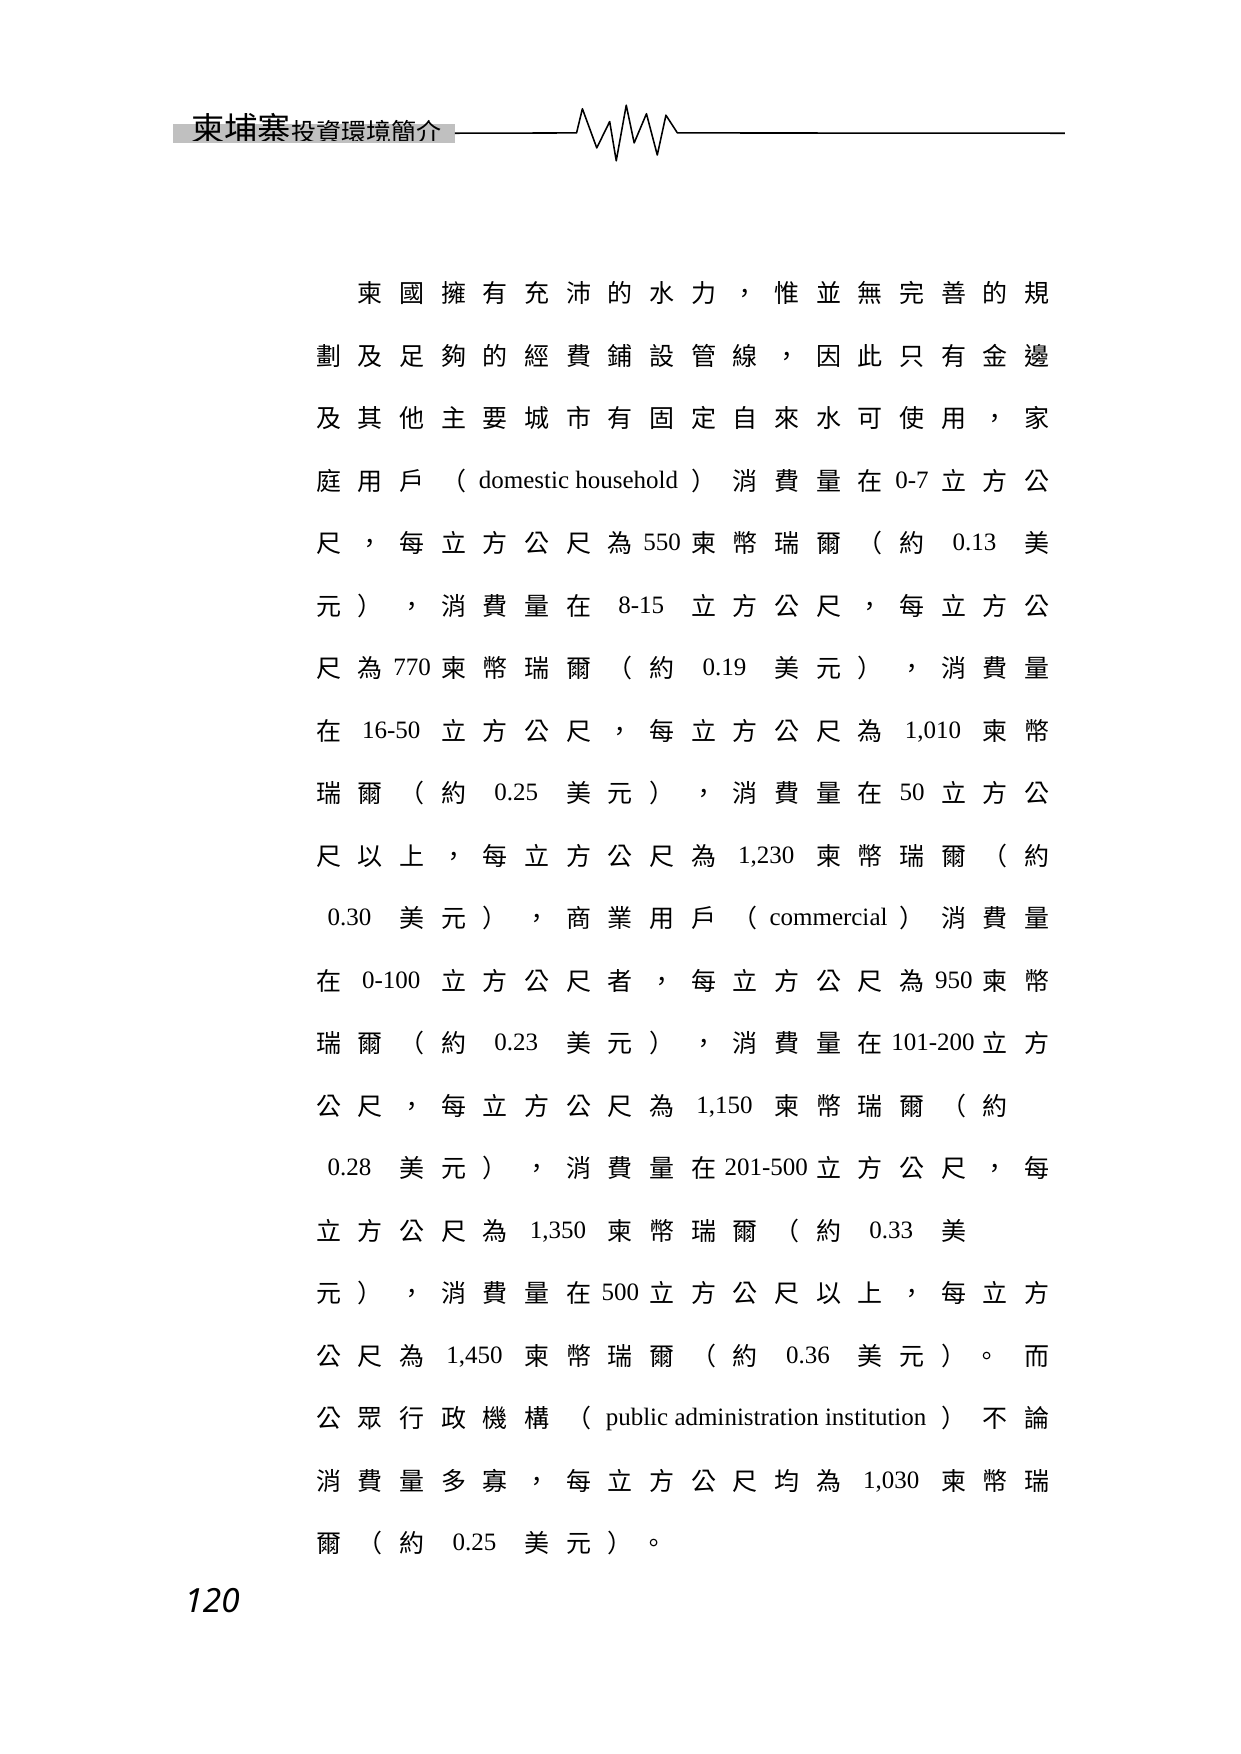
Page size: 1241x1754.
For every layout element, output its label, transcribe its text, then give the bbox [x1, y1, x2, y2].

text 柬國擁有充沛的水力，惟並無完善的規劃及足夠的經費鋪設管線，因此只有金邊及其他主要城市有固定自來水可使用，家庭用戶（domestic household）消費量在0-7立方公尺，每立方公尺為550柬幣瑞爾（約0.13美元），消費量在8-15立方公尺，每立方公尺為770柬幣瑞爾（約0.19美元），消費量在16-50立方公尺，每立方公尺為1,010柬幣瑞爾（約0.25美元），消費量在50立方公尺以上，每立方公尺為1,230柬幣瑞爾（約0.30美元），商業用戶（commercial）消費量在0-100立方公尺者，每立方公尺為950柬幣瑞爾（約0.23美元），消費量在101-200立方公尺，每立方公尺為1,150柬幣瑞爾（約0.28美元），消費量在201-500立方公尺，每立方公尺為1,350柬幣瑞爾（約0.33美元），消費量在500立方公尺以上，每立方公尺為1,450柬幣瑞爾（約0.36美元）。而公眾行政機構（public administration institution）不論消費量多寡，每立方公尺均為1,030柬幣瑞爾（約0.25美元）。 [281, 250, 1058, 1563]
